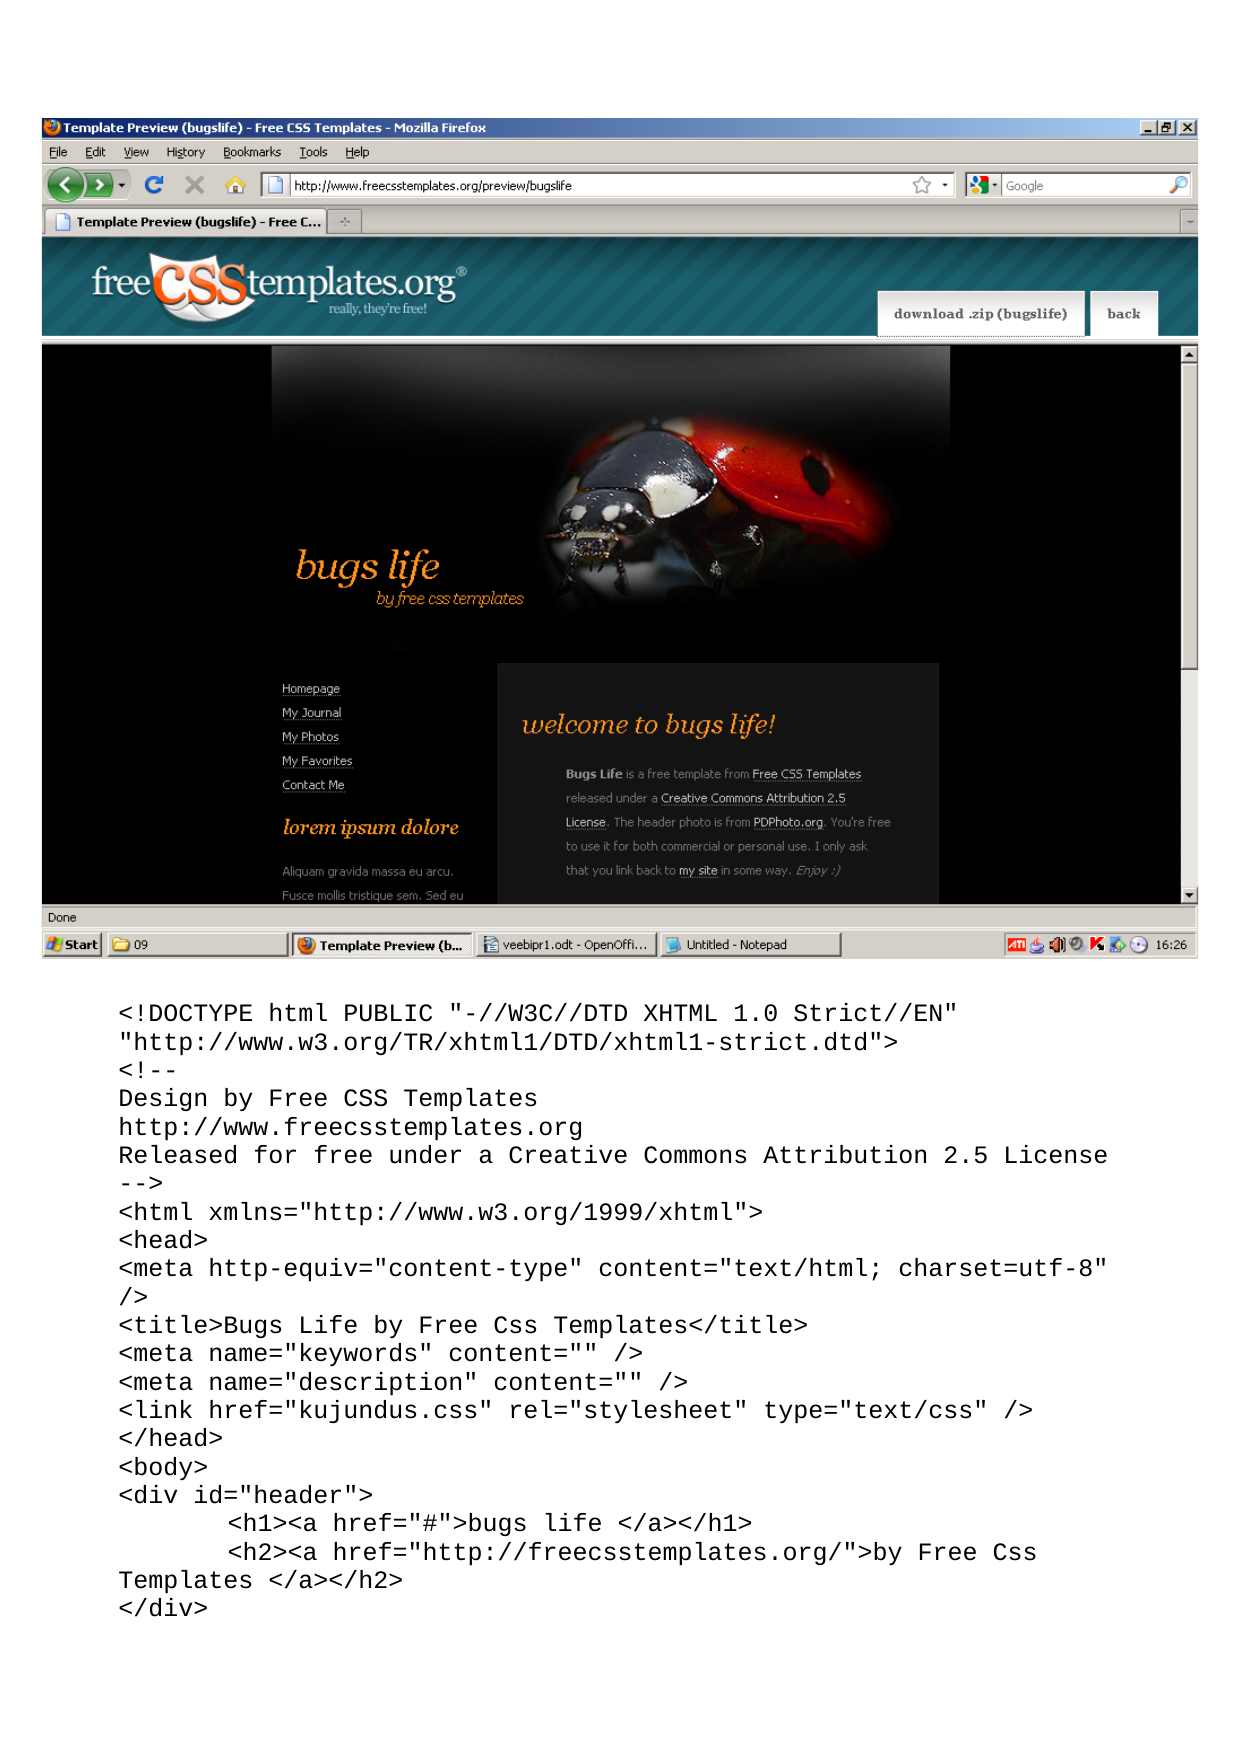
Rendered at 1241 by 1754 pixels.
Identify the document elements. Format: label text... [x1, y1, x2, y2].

text <h1><a href="#">bugs life </a></h1> [118, 1511, 1122, 1539]
text <!-- [118, 1057, 1122, 1086]
text <!DOCTYPE html PUBLIC "-//W3C//DTD XHTML 1.0 Strict//EN" "http://www.w3.org/TR/xhtml1/DTD/xhtml1-strict.dtd"> [118, 1001, 1122, 1057]
text </div> [118, 1596, 1122, 1624]
text <html xmlns="http://www.w3.org/1999/xhtml"> [118, 1199, 1122, 1227]
text http://www.freecsstemplates.org [118, 1114, 1122, 1142]
text <meta name="keywords" content="" /> [118, 1341, 1122, 1369]
text <h2><a href="http://freecsstemplates.org/">by Free Css Templates </a></h2> [118, 1539, 1122, 1596]
text <body> [118, 1454, 1122, 1482]
text </head> [118, 1426, 1122, 1454]
text <link href="kujundus.css" rel="stylesheet" type="text/css" /> [118, 1397, 1122, 1426]
text <head> [118, 1227, 1122, 1256]
picture [41, 118, 1199, 959]
text --> [118, 1171, 1122, 1199]
text Design by Free CSS Templates [118, 1086, 1122, 1114]
text Released for free under a Creative Commons Attribution 2.5 License [118, 1142, 1122, 1171]
text <meta name="description" content="" /> [118, 1369, 1122, 1397]
text <title>Bugs Life by Free Css Templates</title> [118, 1312, 1122, 1341]
text <meta http-equiv="content-type" content="text/html; charset=utf-8" /> [118, 1256, 1122, 1312]
text <div id="header"> [118, 1482, 1122, 1511]
